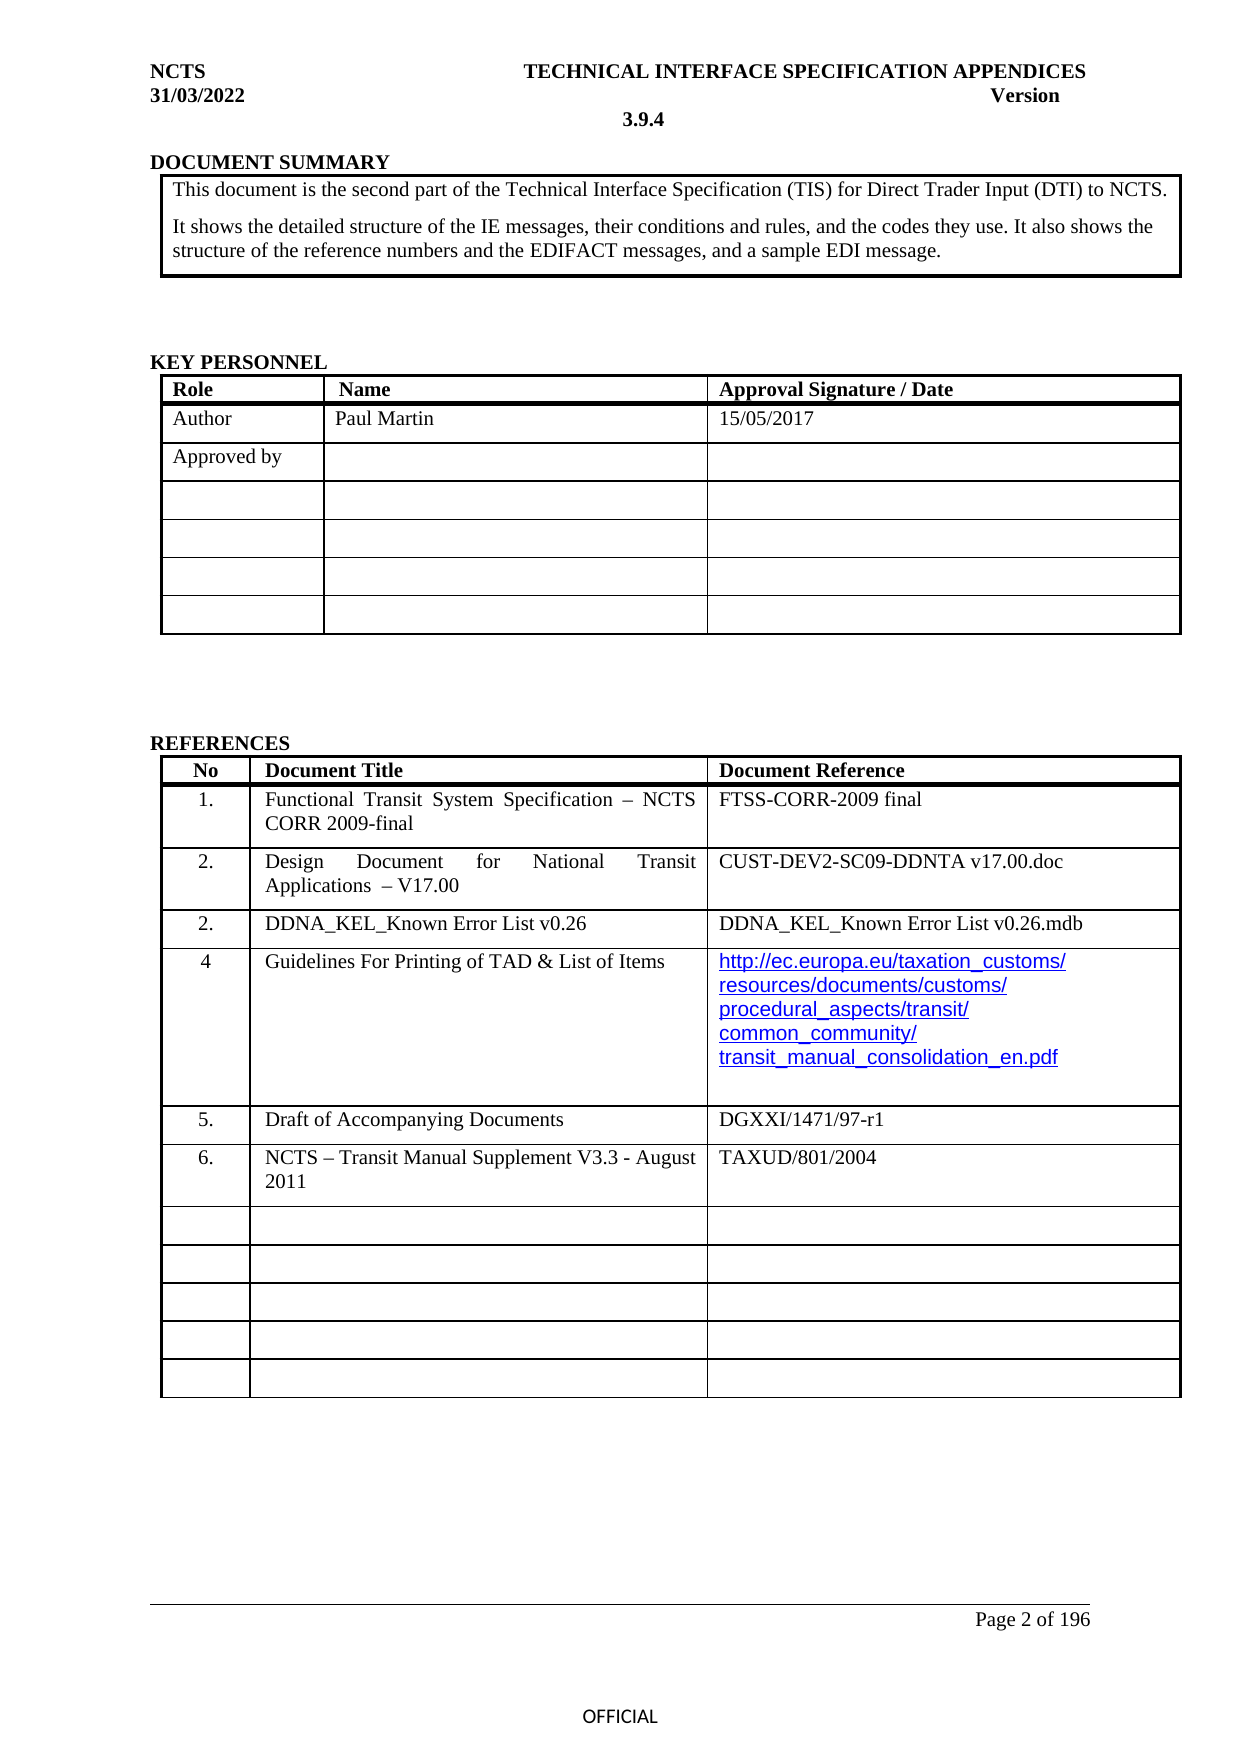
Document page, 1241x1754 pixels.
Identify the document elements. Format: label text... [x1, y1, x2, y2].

text REFERENCES [150, 731, 1090, 755]
table_header Role [163, 377, 323, 401]
table_cell http://ec.europa.eu/taxation_customs/resources/documents/customs/procedural_aspects/transit/common_community/transit_manual_consolidation_en.pdf [708, 949, 1179, 1105]
table_cell [325, 520, 707, 557]
table_cell [708, 1246, 1179, 1282]
table_cell [251, 1207, 707, 1244]
text DOCUMENT SUMMARY [150, 150, 1090, 174]
table_cell [163, 1284, 249, 1320]
table_cell [163, 1360, 249, 1396]
table_cell FTSS-CORR-2009 final [708, 787, 1179, 847]
table_cell [708, 1284, 1179, 1320]
table_cell [708, 482, 1179, 518]
table_cell [708, 444, 1179, 480]
table_header Document Reference [708, 758, 1179, 782]
table_cell 2. [163, 911, 249, 947]
table_cell [163, 1246, 249, 1282]
table_header This document is the second part of the Technical Interface Specification (TIS) for Direct Trader Input (DTI) to NCTS. It shows the detailed structure of the IE messages, their conditions and rules, and the codes they use. It also shows the structure of the reference numbers and the Edifact messages, and a sample EDI message. [163, 177, 1179, 274]
table_cell [163, 520, 323, 557]
table_cell 15/05/2017 [708, 406, 1179, 442]
table_cell [325, 596, 707, 633]
table_cell CUST-DEV2-SC09-DDNTA v17.00.doc [708, 849, 1179, 909]
table_cell Functional Transit System Specification – NCTS CORR 2009-final [251, 787, 707, 847]
table_cell 1. [163, 787, 249, 847]
table_cell Draft of Accompanying Documents [251, 1107, 707, 1143]
table_cell [251, 1284, 707, 1320]
table_cell [163, 1322, 249, 1358]
table_cell Approved by [163, 444, 323, 480]
table_cell [325, 558, 707, 595]
table_cell Paul Martin [325, 406, 707, 442]
text KEY PERSONNEL [150, 350, 1090, 374]
table_cell Author [163, 406, 323, 442]
table_cell [163, 1207, 249, 1244]
table_header Name [325, 377, 707, 401]
table_header No [163, 758, 249, 782]
table_cell [708, 596, 1179, 633]
table_header Approval Signature / Date [708, 377, 1179, 401]
table_cell [251, 1322, 707, 1358]
table_cell 4 [163, 949, 249, 1105]
table_cell [163, 482, 323, 518]
table_cell NCTS – Transit Manual Supplement V3.3 - August 2011 [251, 1145, 707, 1206]
table_cell DGXXI/1471/97-r1 [708, 1107, 1179, 1143]
table_cell [708, 1360, 1179, 1396]
table_cell 5. [163, 1107, 249, 1143]
table_header Document Title [251, 758, 707, 782]
table_cell [325, 444, 707, 480]
table_cell [251, 1246, 707, 1282]
table_cell 6. [163, 1145, 249, 1206]
table_cell 2. [163, 849, 249, 909]
table_cell [708, 1322, 1179, 1358]
table_cell Guidelines For Printing of TAD & List of Items [251, 949, 707, 1105]
table_cell DDNA_KEL_Known Error List v0.26 [251, 911, 707, 947]
table_cell [251, 1360, 707, 1396]
table_cell [708, 1207, 1179, 1244]
table_cell TAXUD/801/2004 [708, 1145, 1179, 1206]
table_cell [708, 520, 1179, 557]
table_cell [325, 482, 707, 518]
table_cell Design Document for National Transit Applications – V17.00 [251, 849, 707, 909]
table_cell [163, 596, 323, 633]
table_cell [708, 558, 1179, 595]
table_cell DDNA_KEL_Known Error List v0.26.mdb [708, 911, 1179, 947]
table_cell [163, 558, 323, 595]
